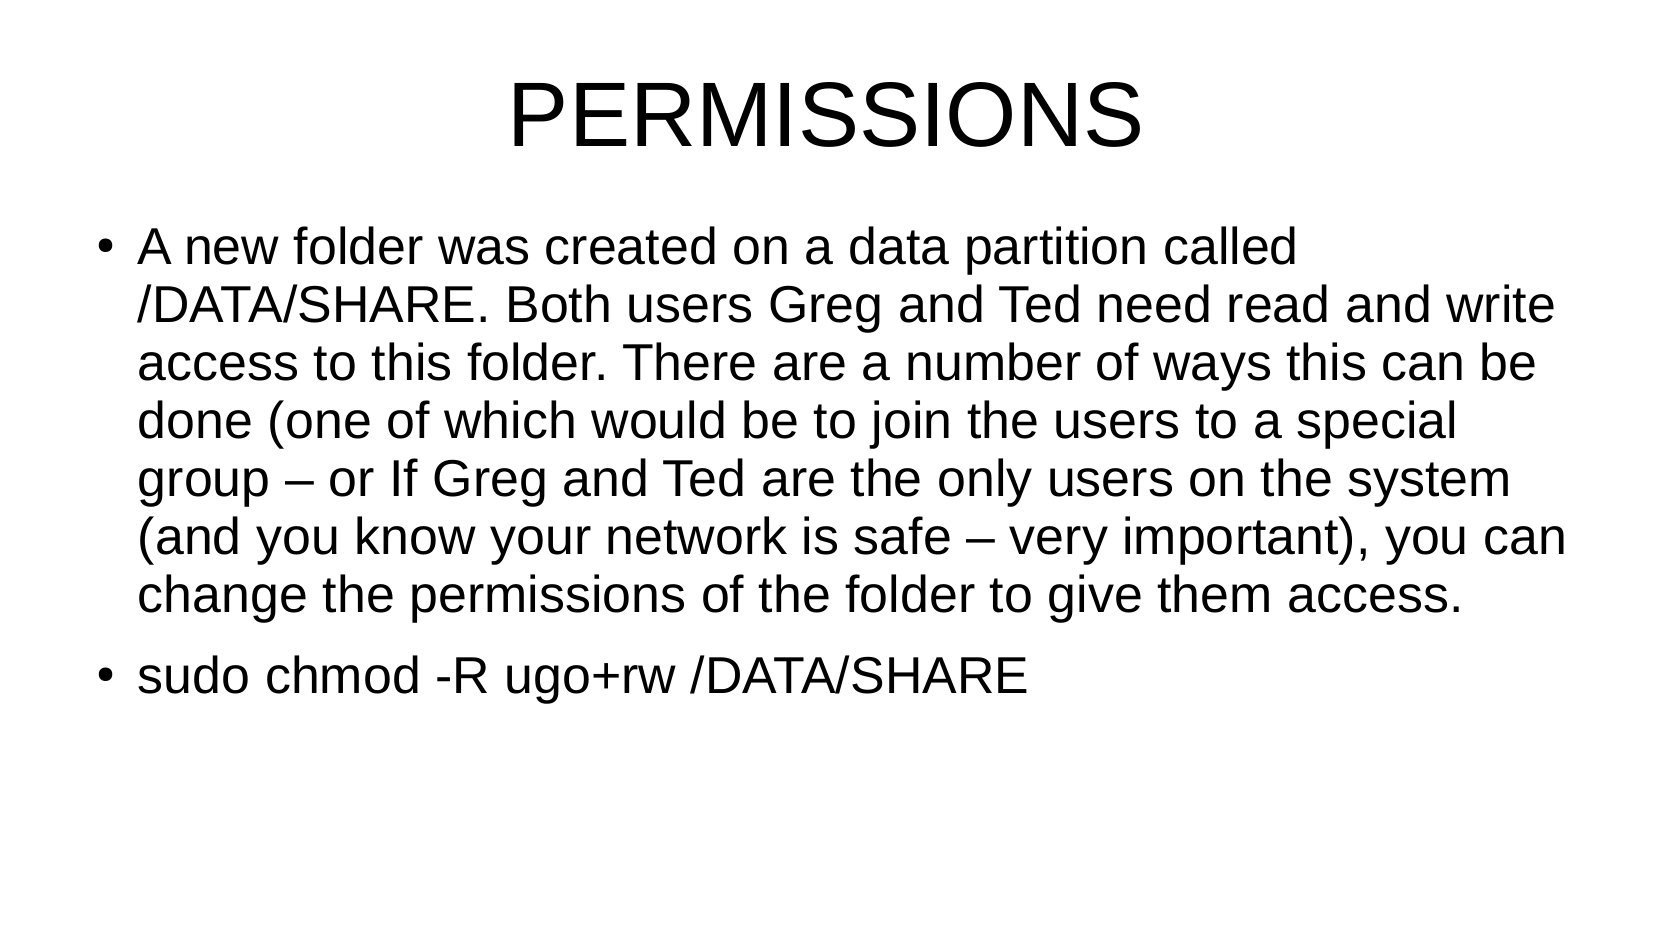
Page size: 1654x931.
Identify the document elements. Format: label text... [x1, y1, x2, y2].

title PERMISSIONS [82, 37, 1571, 193]
list A new folder was created on a data partition called /DATA/SHARE. Both users Greg and Ted need read and write access to this folder. There are a number of ways this can be done (one of which would be to join the users to a special group – or If Greg and Ted are the only users on the system (and you know your network is safe – very important), you can change the permissions of the folder to give them access. sudo chmod -R ugo+rw /DATA/SHARE [82, 217, 1571, 758]
